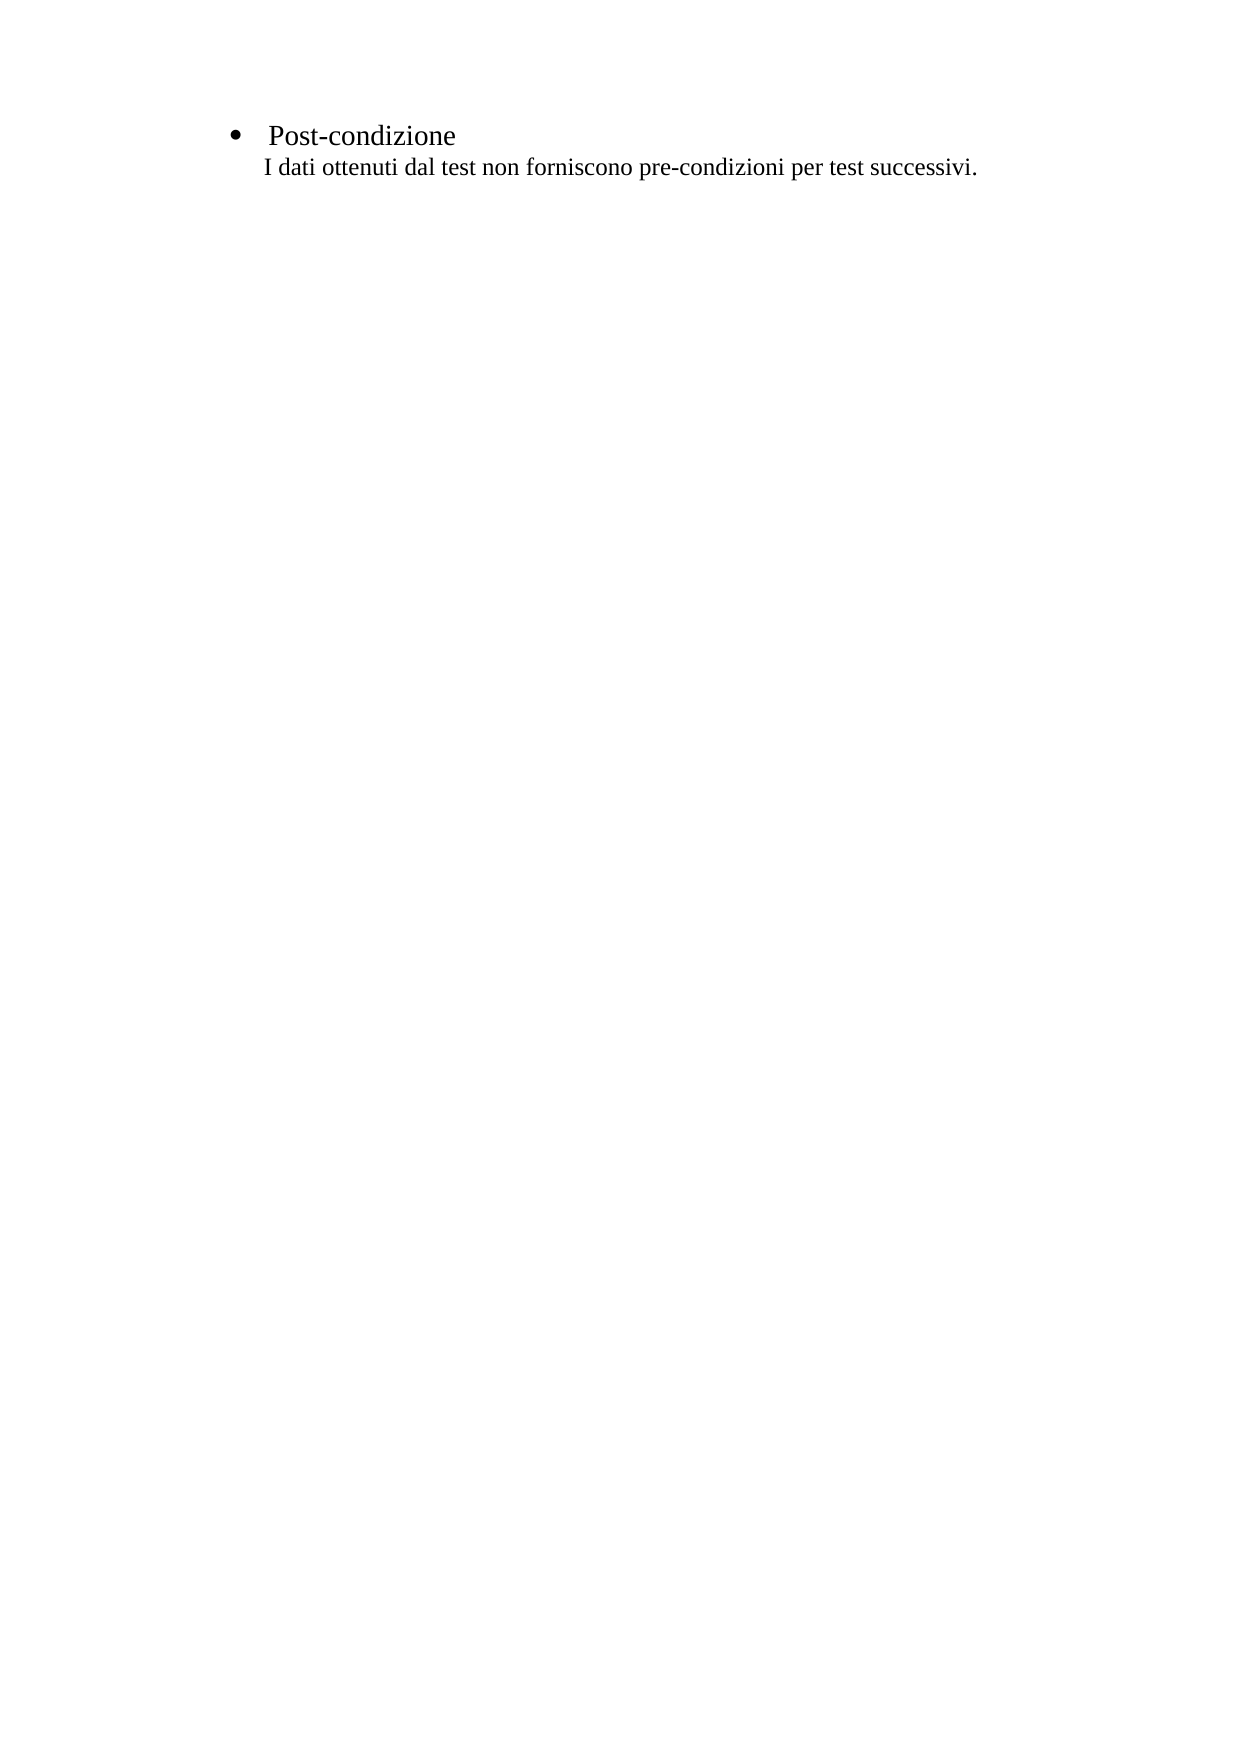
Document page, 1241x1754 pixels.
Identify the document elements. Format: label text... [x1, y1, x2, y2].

text I dati ottenuti dal test non forniscono pre-condizioni per test successivi. [263, 152, 1122, 181]
list Post-condizione [231, 118, 1122, 152]
